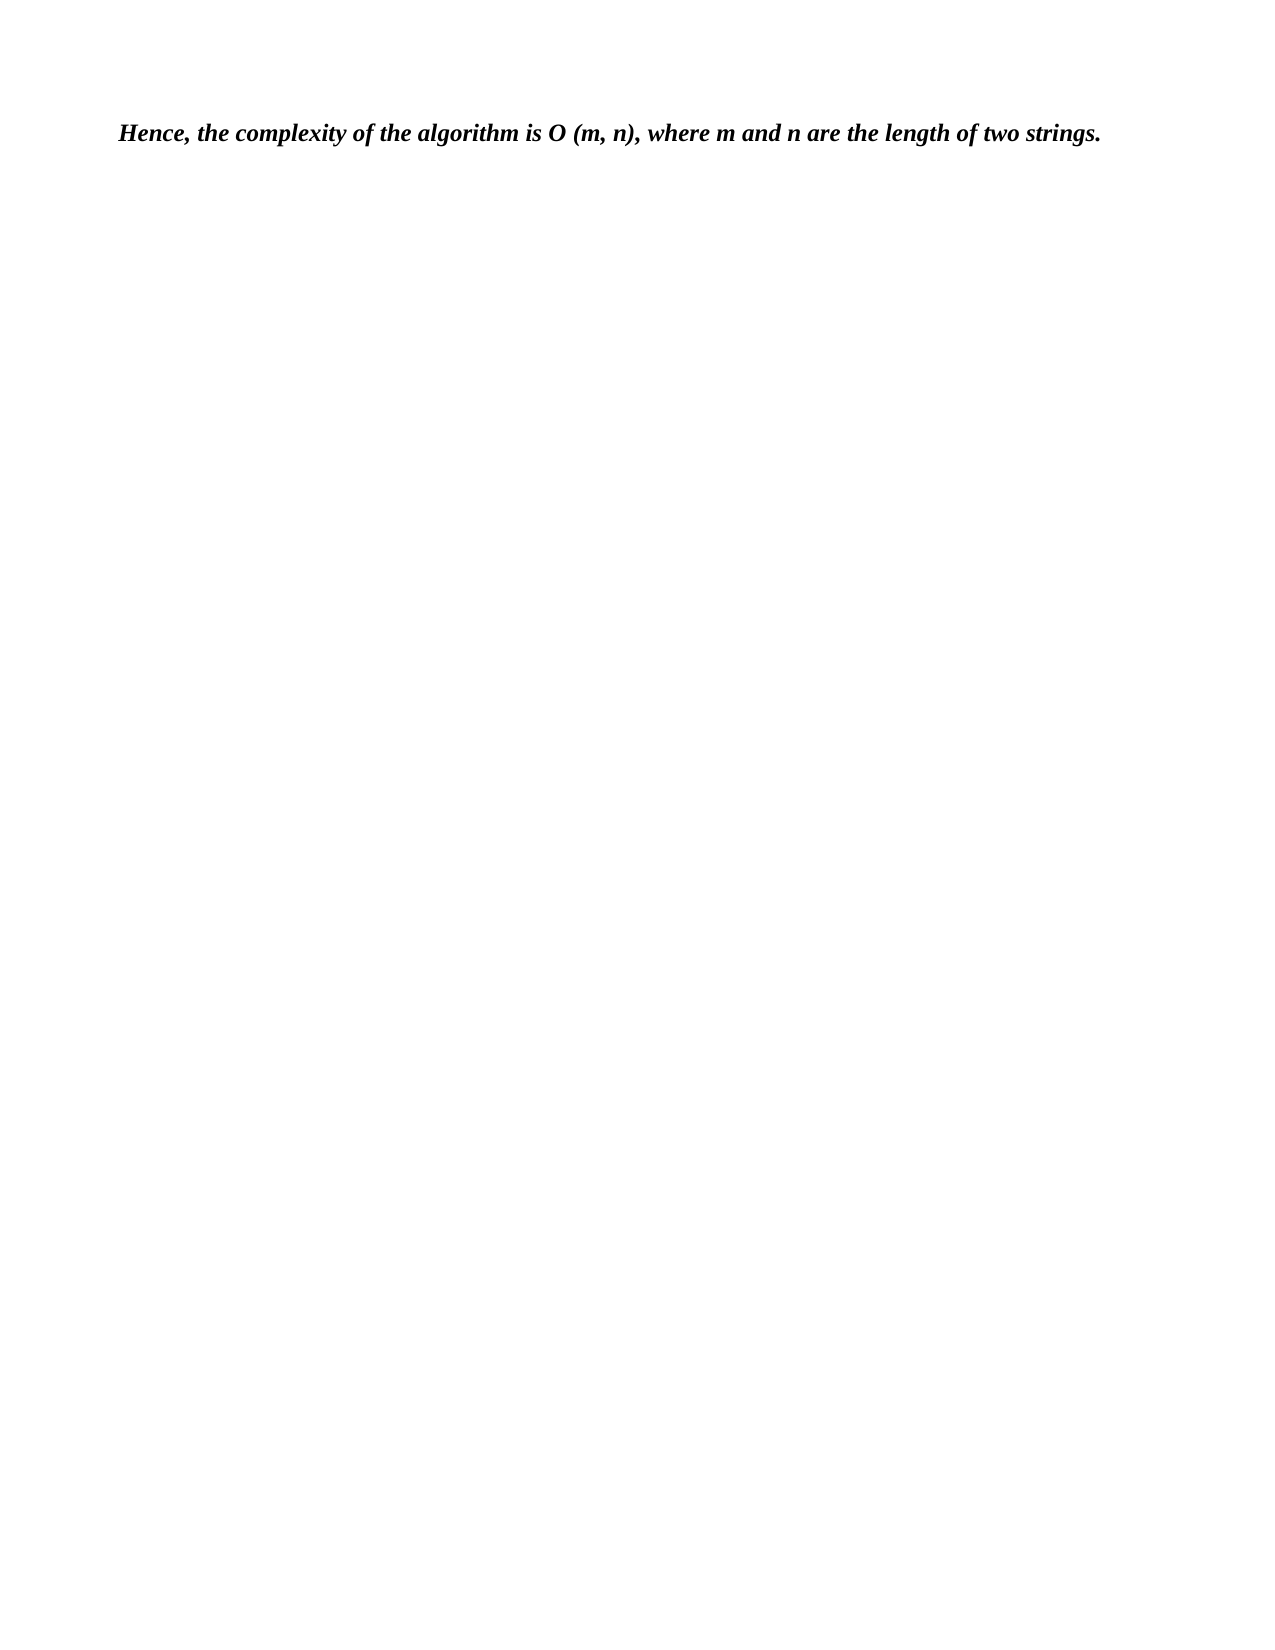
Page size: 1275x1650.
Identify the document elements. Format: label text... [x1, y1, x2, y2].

text Hence, the complexity of the algorithm is O (m, n), where m and n are the length of two strings. [118, 118, 1157, 147]
